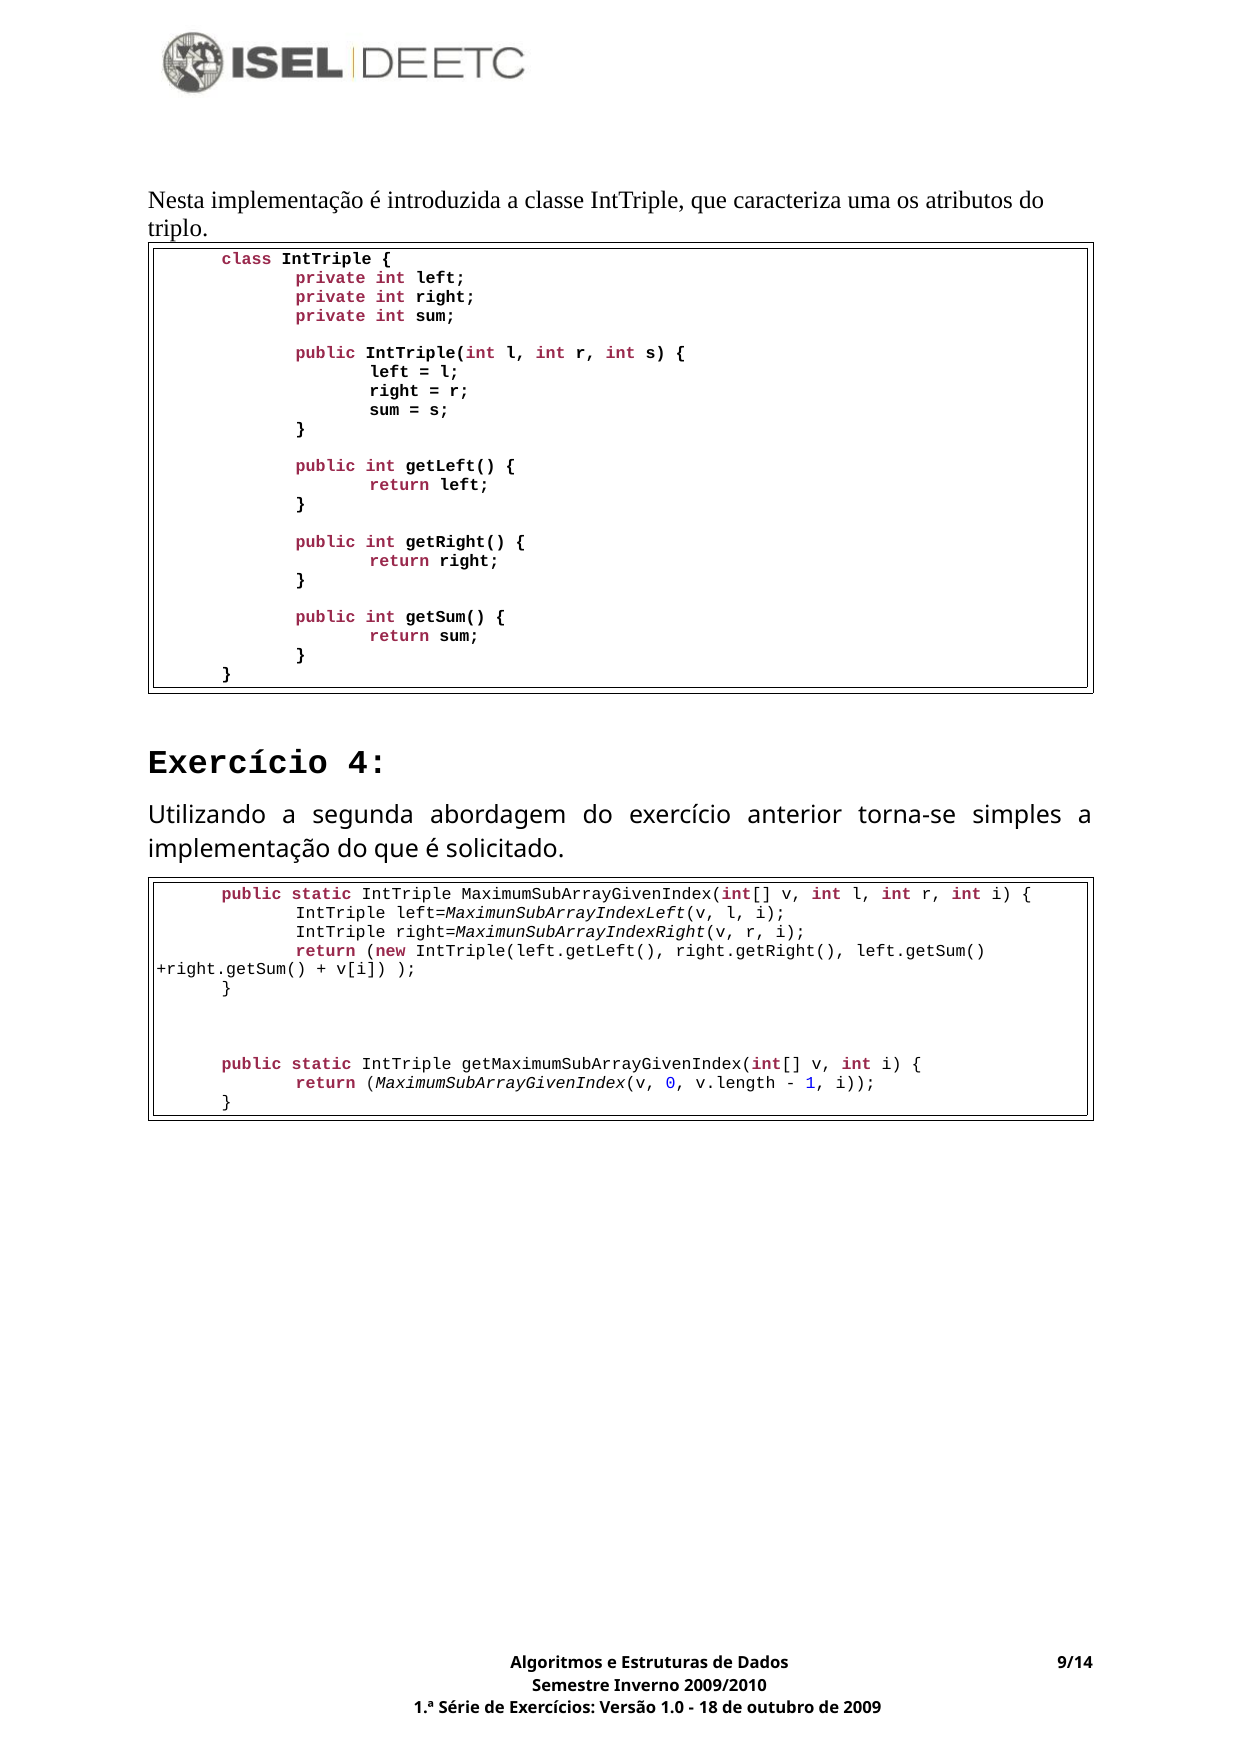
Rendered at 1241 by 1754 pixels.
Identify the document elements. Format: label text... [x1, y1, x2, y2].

subtitle Exercício 4: [148, 746, 1093, 784]
text [149, 638, 153, 657]
text } [154, 971, 1087, 999]
text [149, 563, 153, 590]
text [1088, 563, 1093, 590]
text private int sum; [154, 299, 1087, 326]
text public int getLeft() { [154, 449, 1087, 468]
text } [154, 563, 1087, 590]
text private int left; [154, 261, 1087, 280]
text IntTriple right=MaximunSubArrayIndexRight(v, r, i); [154, 915, 1087, 934]
text [149, 412, 153, 439]
text [1088, 412, 1093, 439]
text } [149, 657, 1093, 693]
text [149, 487, 153, 514]
text sum = s; [154, 393, 1087, 412]
text IntTriple left=MaximunSubArrayIndexLeft(v, l, i); [154, 896, 1087, 915]
picture [153, 17, 555, 118]
text } [154, 487, 1087, 514]
text public int getRight() { [154, 525, 1087, 544]
text public IntTriple(int l, int r, int s) { [154, 336, 1087, 355]
text public static IntTriple MaximumSubArrayGivenIndex(int[] v, int l, int r, int i) { [149, 878, 1093, 896]
text return (MaximumSubArrayGivenIndex(v, 0, v.length - 1, i)); [154, 1066, 1087, 1085]
text private int right; [154, 280, 1087, 299]
text return right; [154, 544, 1087, 563]
text return left; [154, 468, 1087, 487]
text return (new IntTriple(left.getLeft(), right.getRight(), left.getSum()+right.getSum() + v[i]) ); [154, 934, 1087, 971]
text right = r; [154, 374, 1087, 393]
text [1088, 971, 1093, 999]
text Nesta implementação é introduzida a classe IntTriple, que caracteriza uma os atributos do triplo. [148, 185, 1093, 242]
text public static IntTriple getMaximumSubArrayGivenIndex(int[] v, int i) { [154, 1047, 1087, 1066]
text } [154, 412, 1087, 439]
text left = l; [154, 355, 1087, 374]
text [1088, 638, 1093, 657]
text class IntTriple { [149, 243, 1093, 261]
text [149, 971, 153, 999]
text public int getSum() { [154, 600, 1087, 619]
text } [154, 638, 1087, 657]
text [1088, 487, 1093, 514]
text Utilizando a segunda abordagem do exercício anterior torna-se simples a implementação do que é solicitado. [148, 796, 1093, 864]
text return sum; [154, 619, 1087, 638]
text } [149, 1085, 1093, 1120]
